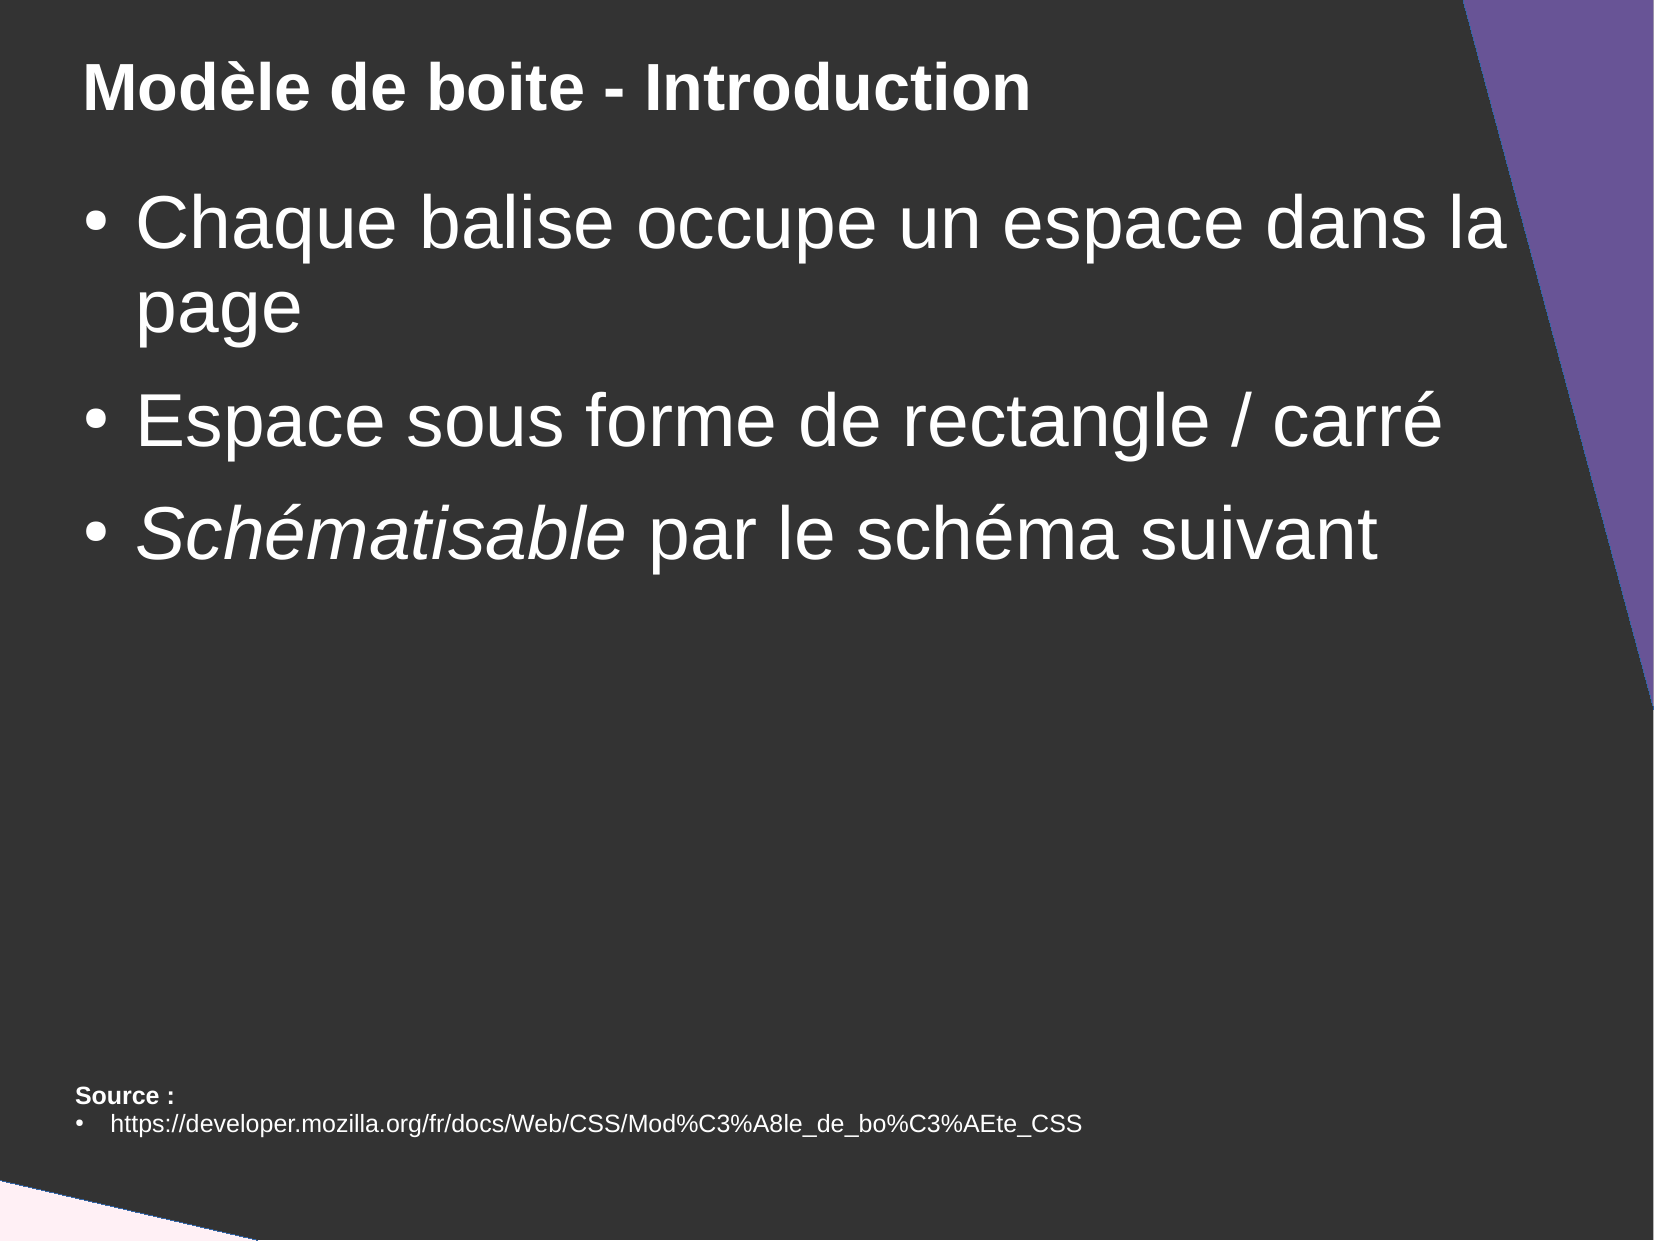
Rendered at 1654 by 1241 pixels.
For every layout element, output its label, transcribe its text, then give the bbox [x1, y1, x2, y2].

list Chaque balise occupe un espace dans la page Espace sous forme de rectangle / carré Schématisable par le schéma suivant [64, 180, 1604, 745]
text_box [1463, 0, 1654, 710]
text_box Source : https://developer.mozilla.org/fr/docs/Web/CSS/Mod%C3%A8le_de_bo%C3%AEte_CSS [60, 1074, 1546, 1217]
text_box [0, 1180, 262, 1241]
title Modèle de boite - Introduction [82, 49, 1571, 130]
